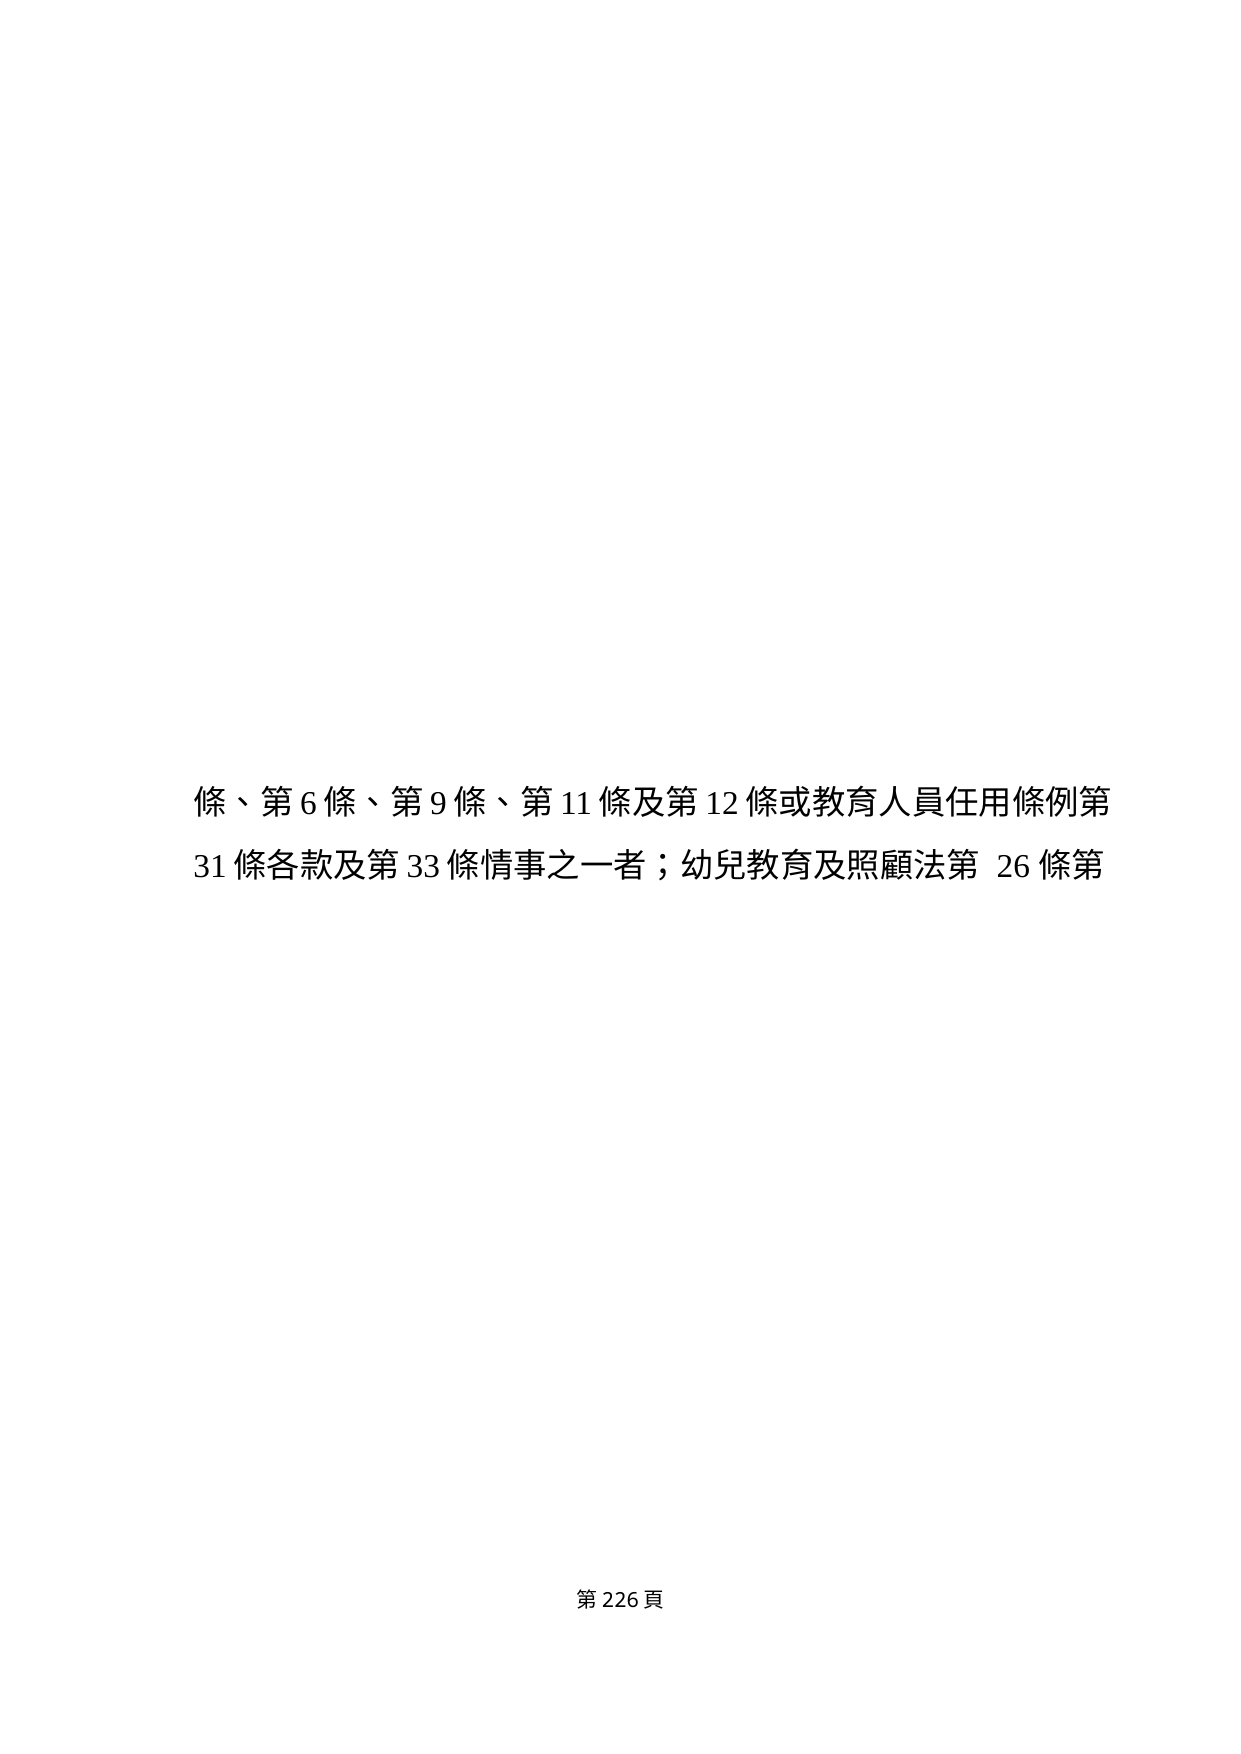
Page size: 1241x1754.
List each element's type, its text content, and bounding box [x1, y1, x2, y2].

list 條、第6條、第9條、第11條及第12條或教育人員任用條例第31條各款及第33條情事之一者；幼兒教育及照顧法第 26 條第 [118, 758, 1122, 883]
